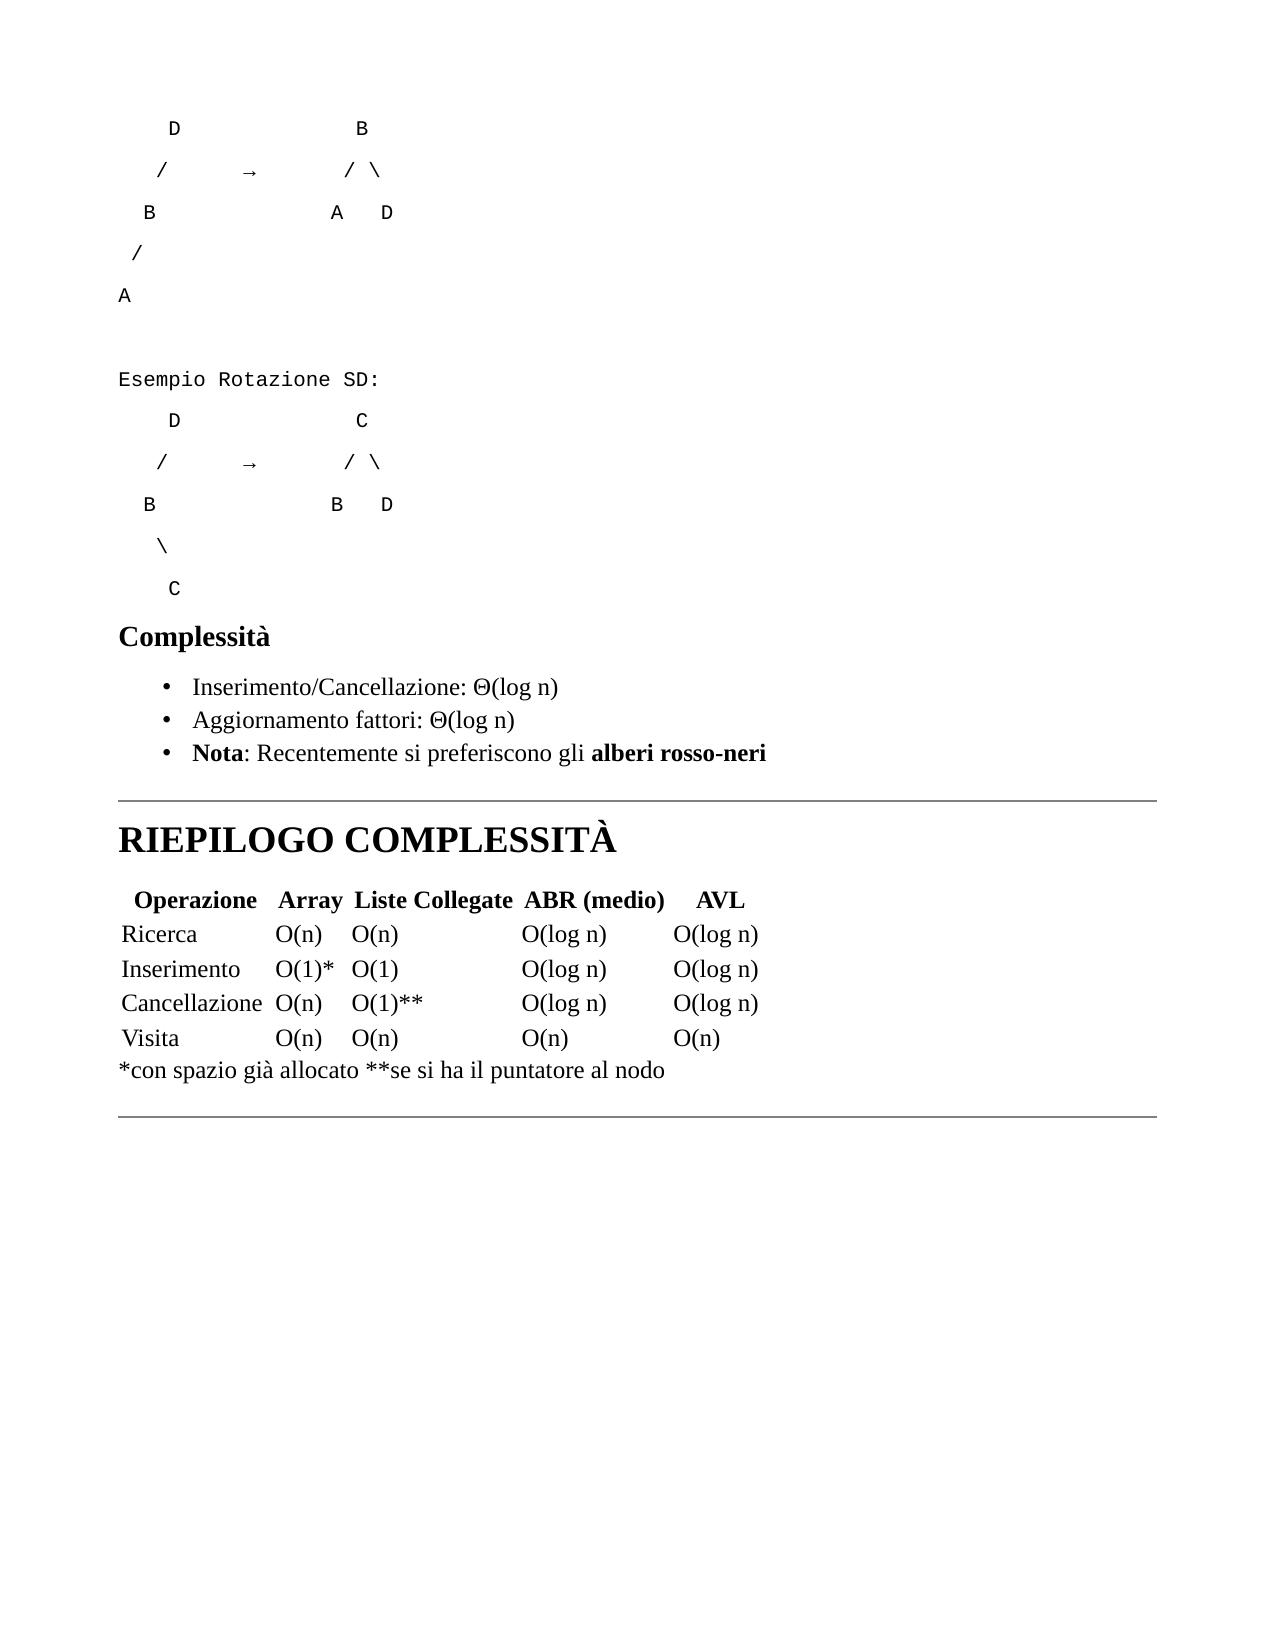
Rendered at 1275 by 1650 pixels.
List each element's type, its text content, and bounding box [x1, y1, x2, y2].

text D B [118, 118, 1157, 142]
list Nota: Recentemente si preferiscono gli alberi rosso-neri [162, 738, 1157, 767]
table_cell Ricerca [118, 916, 272, 951]
text C [118, 578, 1157, 601]
text / [118, 243, 1157, 267]
list Aggiornamento fattori: Θ(log n) [162, 706, 1157, 734]
table_cell O(log n) [670, 951, 771, 986]
table_cell O(n) [272, 986, 348, 1020]
table_cell O(1)* [272, 951, 348, 986]
table_cell O(n) [670, 1020, 771, 1055]
table_cell O(n) [349, 916, 518, 951]
table_cell O(log n) [670, 986, 771, 1020]
subtitle RIEPILOGO COMPLESSITÀ [118, 818, 1157, 861]
table_cell O(n) [349, 1020, 518, 1055]
table_cell O(n) [519, 1020, 670, 1055]
table_header ABR (medio) [519, 882, 670, 916]
text \ [118, 536, 1157, 559]
table_cell O(n) [272, 916, 348, 951]
subtitle Complessità [118, 619, 1157, 653]
table_header Array [272, 882, 348, 916]
text A [118, 285, 1157, 309]
text / → / \ [118, 452, 1157, 476]
list Inserimento/Cancellazione: Θ(log n) [162, 672, 1157, 701]
table_cell Visita [118, 1020, 272, 1055]
text Esempio Rotazione SD: [118, 369, 1157, 392]
table_header AVL [670, 882, 771, 916]
table_cell Inserimento [118, 951, 272, 986]
table_cell O(log n) [670, 916, 771, 951]
table_cell O(1)** [349, 986, 518, 1020]
text D C [118, 411, 1157, 434]
table_header Liste Collegate [349, 882, 518, 916]
table_cell O(log n) [519, 951, 670, 986]
text *con spazio già allocato **se si ha il puntatore al nodo [118, 1055, 1157, 1083]
text B A D [118, 202, 1157, 225]
text / → / \ [118, 160, 1157, 183]
text B B D [118, 494, 1157, 518]
table_cell Cancellazione [118, 986, 272, 1020]
table_cell O(log n) [519, 916, 670, 951]
table_cell O(n) [272, 1020, 348, 1055]
table_cell O(log n) [519, 986, 670, 1020]
table_header Operazione [118, 882, 272, 916]
table_cell O(1) [349, 951, 518, 986]
